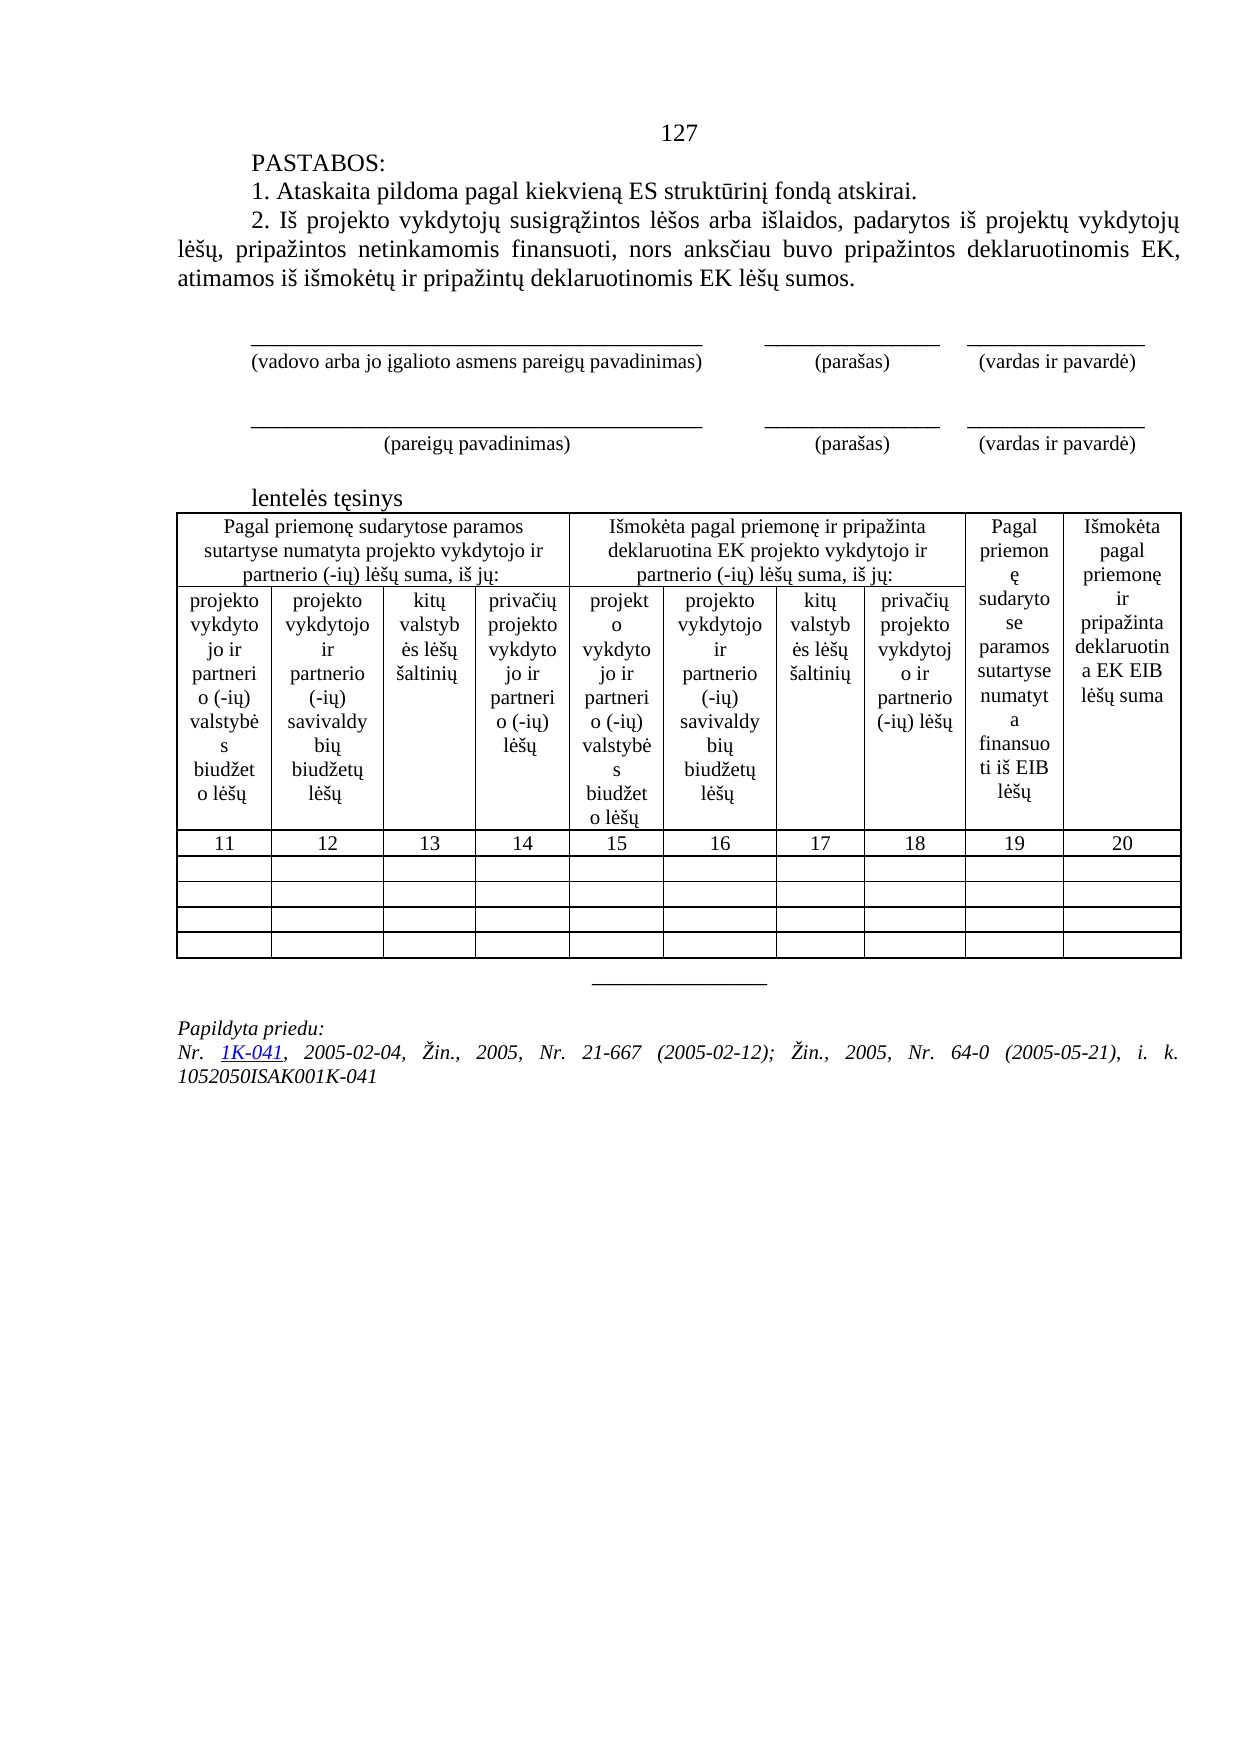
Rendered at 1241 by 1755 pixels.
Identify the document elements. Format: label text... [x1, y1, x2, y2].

table_cell [272, 908, 383, 931]
table_cell [384, 908, 475, 931]
table_cell 19 [966, 831, 1063, 855]
table_cell [777, 933, 864, 957]
table_cell [570, 857, 663, 881]
table_cell [570, 908, 663, 931]
table_cell [476, 882, 569, 906]
table_cell [178, 857, 271, 881]
table_cell [1064, 933, 1180, 957]
table_cell [664, 908, 776, 931]
table_cell [664, 933, 776, 957]
table_cell [1064, 857, 1180, 881]
table_cell [966, 857, 1063, 881]
table_cell [476, 857, 569, 881]
text Nr. 1K-041, 2005-02-04, Žin., 2005, Nr. 21-667 (2005-02-12); Žin., 2005, Nr. 64-0 (2005-05-21), i. k. 1052050ISAK001K-041 [177, 1040, 1181, 1088]
table_cell [777, 908, 864, 931]
table_cell [966, 933, 1063, 957]
text Papildyta priedu: [177, 1016, 1181, 1040]
table_cell 11 [178, 831, 271, 855]
table_cell [865, 933, 965, 957]
table_cell [476, 933, 569, 957]
table_cell kitų valstybės lėšų šaltinių [384, 587, 475, 829]
table_cell projekto vykdytojo ir partnerio (-ių) valstybės biudžeto lėšų [570, 587, 663, 829]
table_cell [384, 933, 475, 957]
table_cell [966, 882, 1063, 906]
table_cell kitų valstybės lėšų šaltinių [777, 587, 864, 829]
text (pareigų pavadinimas) (parašas) (vardas ir pavardė) [177, 430, 1181, 454]
text (vadovo arba jo įgalioto asmens pareigų pavadinimas) (parašas) (vardas ir pavardė) [177, 349, 1181, 373]
table_cell [178, 882, 271, 906]
table_cell [664, 882, 776, 906]
text 1. Ataskaita pildoma pagal kiekvieną ES struktūrinį fondą atskirai. [177, 176, 1181, 205]
table_cell [272, 882, 383, 906]
table_cell 13 [384, 831, 475, 855]
table_cell [777, 882, 864, 906]
text ______________ [177, 959, 1181, 987]
table_header Pagal priemonę sudarytose paramos sutartyse numatyta finansuoti iš EIB lėšų [966, 514, 1063, 829]
table_cell [664, 857, 776, 881]
table_cell [1064, 882, 1180, 906]
table_cell [966, 908, 1063, 931]
table_cell projekto vykdytojo ir partnerio (-ių) savivaldybių biudžetų lėšų [272, 587, 383, 829]
table_header Pagal priemonę sudarytose paramos sutartyse numatyta projekto vykdytojo ir partnerio (-ių) lėšų suma, iš jų: [178, 514, 569, 586]
text lentelės tęsinys [177, 483, 1181, 512]
table_cell [476, 908, 569, 931]
text PASTABOS: [177, 148, 1181, 176]
table_cell [865, 882, 965, 906]
text 2. Iš projekto vykdytojų susigrąžintos lėšos arba išlaidos, padarytos iš projektų vykdytojų lėšų, pripažintos netinkamomis finansuoti, nors anksčiau buvo pripažintos deklaruotinomis EK, atimamos iš išmokėtų ir pripažintų deklaruotinomis EK lėšų sumos. [177, 205, 1181, 291]
table_cell [777, 857, 864, 881]
table_cell [272, 857, 383, 881]
table_header Išmokėta pagal priemonę ir pripažinta deklaruotina EK projekto vykdytojo ir partnerio (-ių) lėšų suma, iš jų: [570, 514, 965, 586]
table_cell privačių projekto vykdytojo ir partnerio (-ių) lėšų [865, 587, 965, 829]
table_cell [178, 908, 271, 931]
table_cell 18 [865, 831, 965, 855]
table_cell 20 [1064, 831, 1180, 855]
table_cell 12 [272, 831, 383, 855]
table_cell 16 [664, 831, 776, 855]
table_cell projekto vykdytojo ir partnerio (-ių) savivaldybių biudžetų lėšų [664, 587, 776, 829]
table_cell [865, 857, 965, 881]
table_cell 14 [476, 831, 569, 855]
table_cell 15 [570, 831, 663, 855]
table_cell 17 [777, 831, 864, 855]
table_cell [384, 882, 475, 906]
table_cell projekto vykdytojo ir partnerio (-ių) valstybės biudžeto lėšų [178, 587, 271, 829]
table_cell [384, 857, 475, 881]
table_header Išmokėta pagal priemonę ir pripažinta deklaruotina EK EIB lėšų suma [1064, 514, 1180, 829]
table_cell [865, 908, 965, 931]
table_cell [1064, 908, 1180, 931]
table_cell [570, 882, 663, 906]
table_cell [272, 933, 383, 957]
table_cell privačių projekto vykdytojo ir partnerio (-ių) lėšų [476, 587, 569, 829]
table_cell [178, 933, 271, 957]
table_cell [570, 933, 663, 957]
